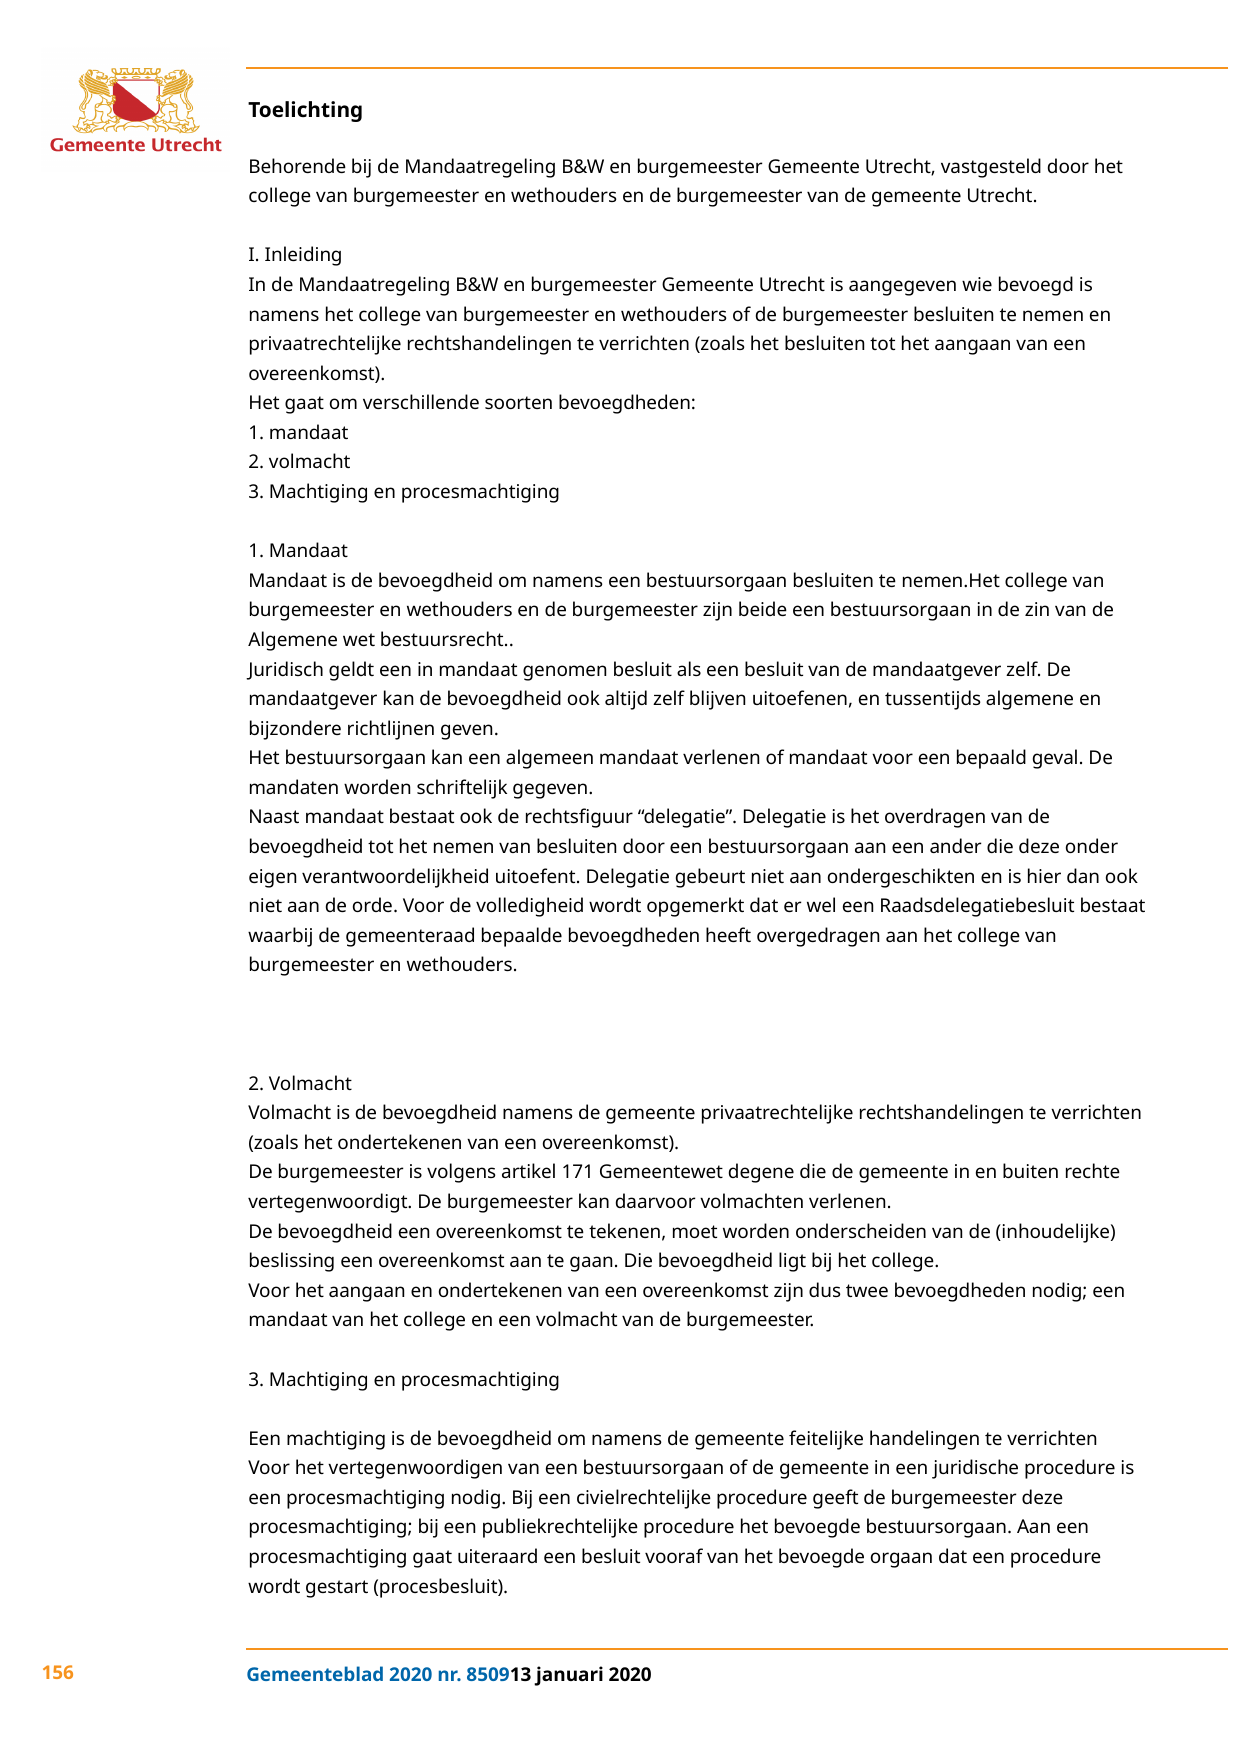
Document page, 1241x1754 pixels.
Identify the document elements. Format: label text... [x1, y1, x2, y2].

text Behorende bij de Mandaatregeling B&W en burgemeester Gemeente Utrecht, vastgesteld door het college van burgemeester en wethouders en de burgemeester van de gemeente Utrecht. [248, 153, 1152, 208]
text De bevoegdheid een overeenkomst te tekenen, moet worden onderscheiden van de (inhoudelijke) beslissing een overeenkomst aan te gaan. Die bevoegdheid ligt bij het college. [248, 1218, 1152, 1273]
text Juridisch geldt een in mandaat genomen besluit als een besluit van de mandaatgever zelf. De mandaatgever kan de bevoegdheid ook altijd zelf blijven uitoefenen, en tussentijds algemene en bijzondere richtlijnen geven. [248, 656, 1152, 741]
text Volmacht is de bevoegdheid namens de gemeente privaatrechtelijke rechtshandelingen te verrichten (zoals het ondertekenen van een overeenkomst). [248, 1099, 1152, 1155]
text 3. Machtiging en procesmachtiging [248, 1366, 1152, 1392]
text 3. Machtiging en procesmachtiging [248, 478, 1152, 504]
text Voor het vertegenwoordigen van een bestuursorgaan of de gemeente in een juridische procedure is een procesmachtiging nodig. Bij een civielrechtelijke procedure geeft de burgemeester deze procesmachtiging; bij een publiekrechtelijke procedure het bevoegde bestuursorgaan. Aan een procesmachtiging gaat uiteraard een besluit vooraf van het bevoegde orgaan dat een procedure wordt gestart (procesbesluit). [248, 1454, 1152, 1599]
text 1. Mandaat [248, 537, 1152, 563]
text I. Inleiding [248, 242, 1152, 267]
text Naast mandaat bestaat ook de rechtsfiguur “delegatie”. Delegatie is het overdragen van de bevoegdheid tot het nemen van besluiten door een bestuursorgaan aan een ander die deze onder eigen verantwoordelijkheid uitoefent. Delegatie gebeurt niet aan ondergeschikten en is hier dan ook niet aan de orde. Voor de volledigheid wordt opgemerkt dat er wel een Raadsdelegatiebesluit bestaat waarbij de gemeenteraad bepaalde bevoegdheden heeft overgedragen aan het college van burgemeester en wethouders. [248, 804, 1152, 977]
text Voor het aangaan en ondertekenen van een overeenkomst zijn dus twee bevoegdheden nodig; een mandaat van het college en een volmacht van de burgemeester. [248, 1277, 1152, 1332]
text Het gaat om verschillende soorten bevoegdheden: [248, 389, 1152, 415]
text 1. mandaat [248, 419, 1152, 445]
text Toelichting [248, 95, 1152, 123]
text 2. volmacht [248, 449, 1152, 474]
picture [41, 47, 231, 172]
text Het bestuursorgaan kan een algemeen mandaat verlenen of mandaat voor een bepaald geval. De mandaten worden schriftelijk gegeven. [248, 744, 1152, 800]
text In de Mandaatregeling B&W en burgemeester Gemeente Utrecht is aangegeven wie bevoegd is namens het college van burgemeester en wethouders of de burgemeester besluiten te nemen en privaatrechtelijke rechtshandelingen te verrichten (zoals het besluiten tot het aangaan van een overeenkomst). [248, 271, 1152, 386]
text Mandaat is de bevoegdheid om namens een bestuursorgaan besluiten te nemen.Het college van burgemeester en wethouders en de burgemeester zijn beide een bestuursorgaan in de zin van de Algemene wet bestuursrecht.. [248, 567, 1152, 652]
text Een machtiging is de bevoegdheid om namens de gemeente feitelijke handelingen te verrichten [248, 1425, 1152, 1451]
text De burgemeester is volgens artikel 171 Gemeentewet degene die de gemeente in en buiten rechte vertegenwoordigt. De burgemeester kan daarvoor volmachten verlenen. [248, 1159, 1152, 1214]
text 2. Volmacht [248, 1070, 1152, 1096]
